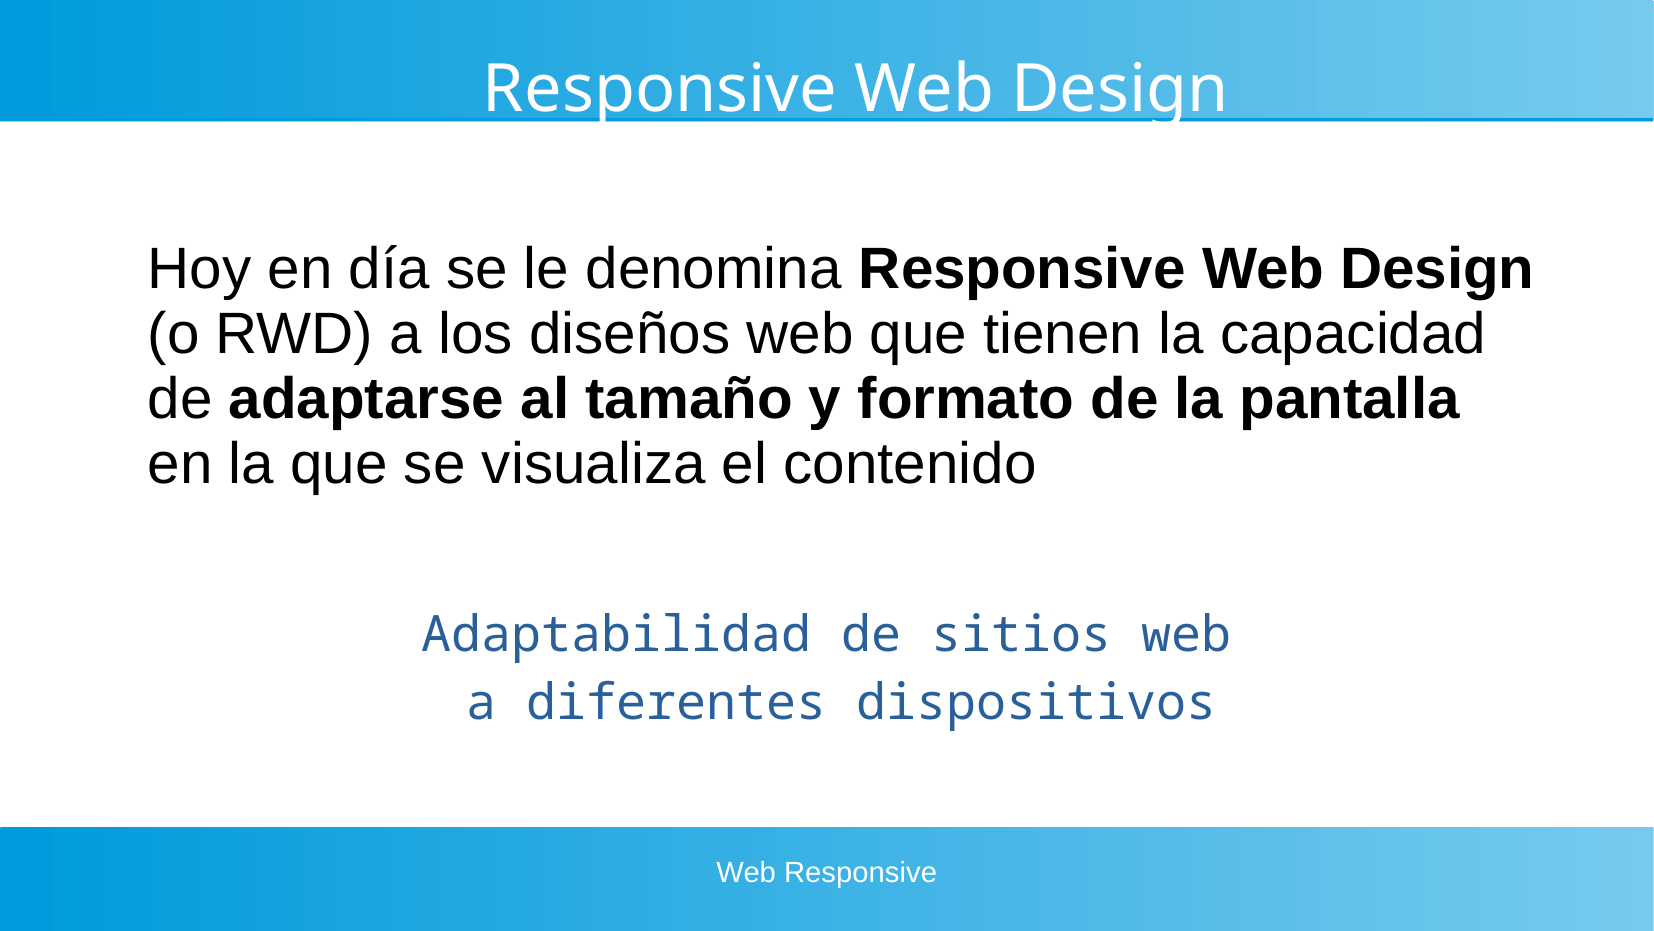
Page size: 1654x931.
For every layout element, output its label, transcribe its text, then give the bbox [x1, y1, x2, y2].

title Responsive Web Design [472, 0, 1241, 155]
list Hoy en día se le denomina Responsive Web Design (o RWD) a los diseños web que tienen la capacidad de adaptarse al tamaño y formato de la pantalla en la que se visualiza el contenido [147, 236, 1536, 562]
text_box Adaptabilidad de sitios web a diferentes dispositivos [88, 590, 1595, 659]
